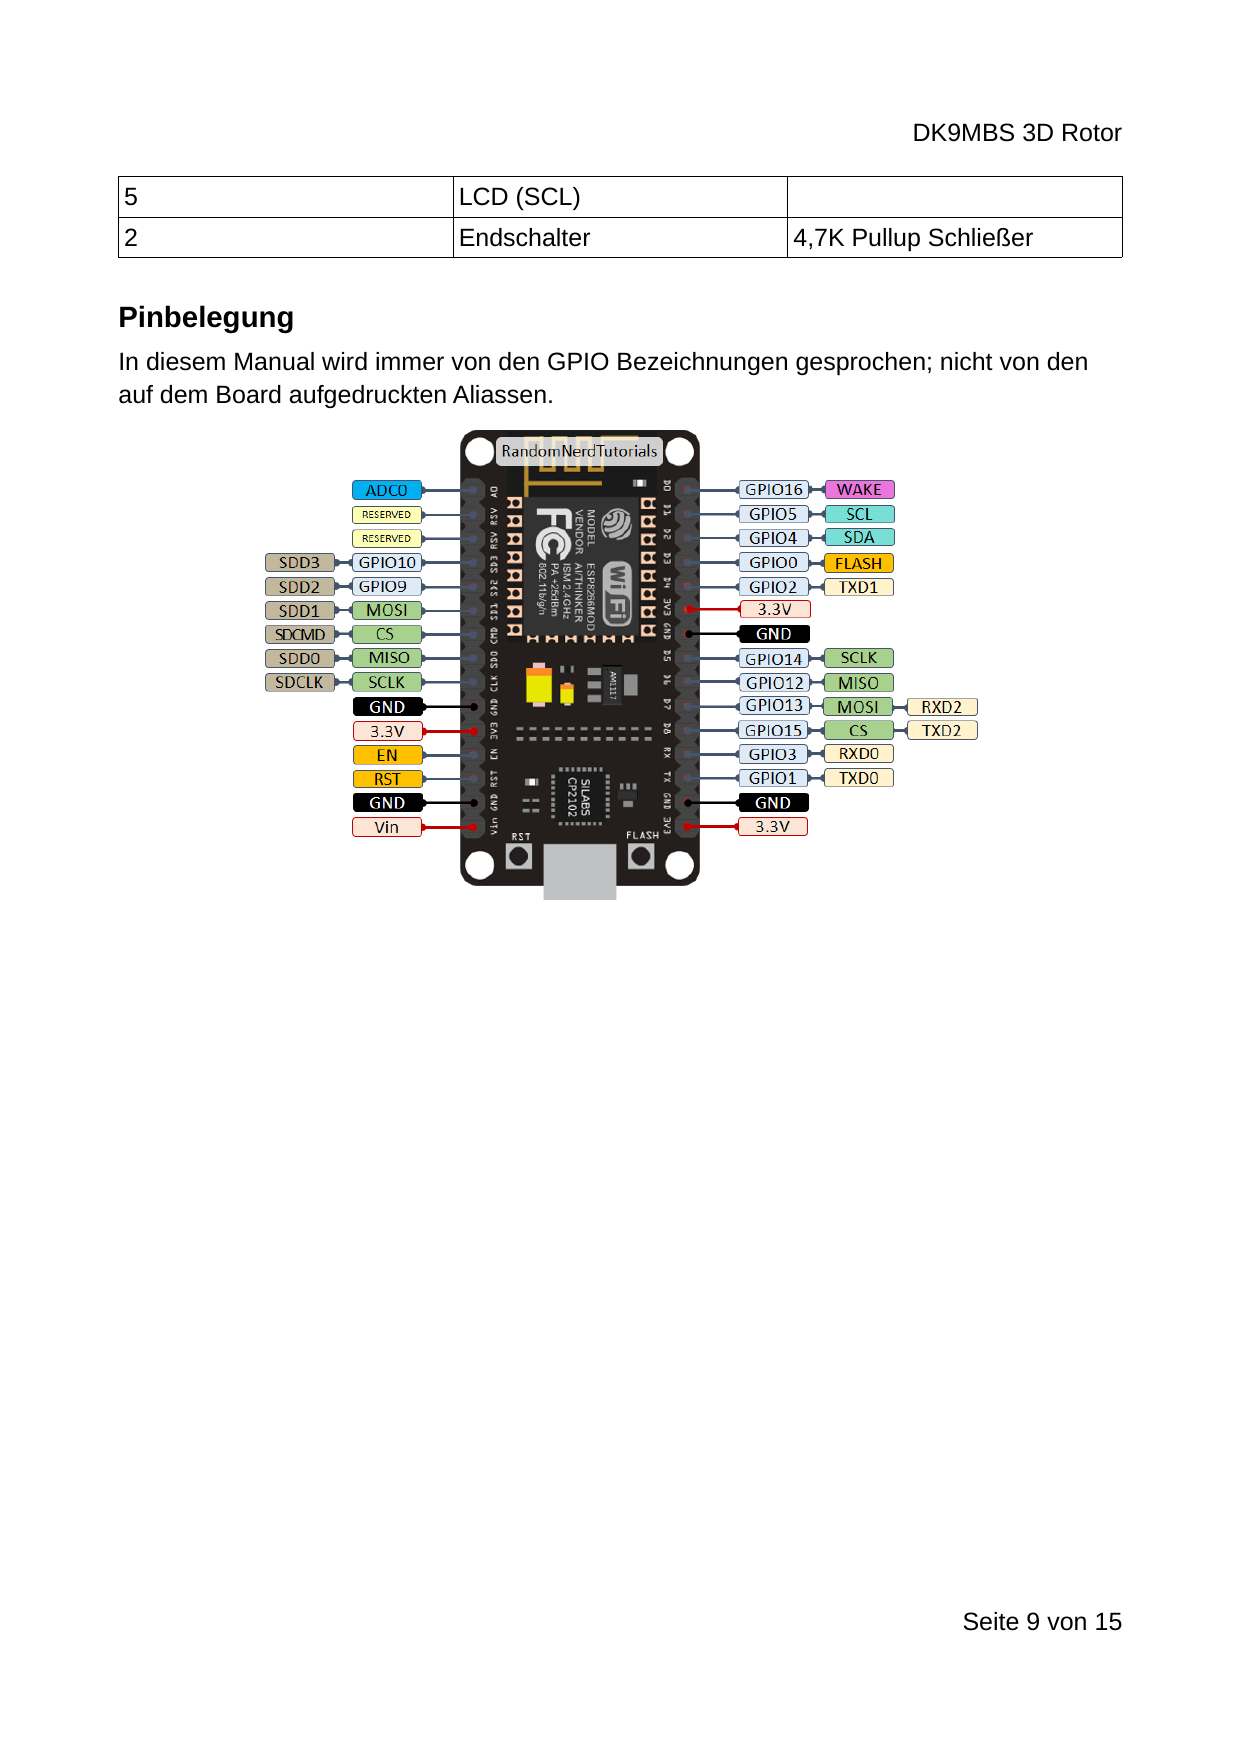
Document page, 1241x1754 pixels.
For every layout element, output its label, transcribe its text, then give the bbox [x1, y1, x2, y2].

table_cell [788, 177, 1122, 217]
text In diesem Manual wird immer von den GPIO Bezeichnungen gesprochen; nicht von den auf dem Board aufgedruckten Aliassen. [118, 347, 1122, 408]
table_cell LCD (SCL) [454, 177, 787, 217]
subtitle Pinbelegung [118, 300, 1122, 334]
table_cell 5 [119, 177, 453, 217]
picture [261, 427, 979, 904]
table_cell Endschalter [454, 218, 787, 257]
table_cell 4,7K Pullup Schließer [788, 218, 1122, 257]
table_cell 2 [119, 218, 453, 257]
